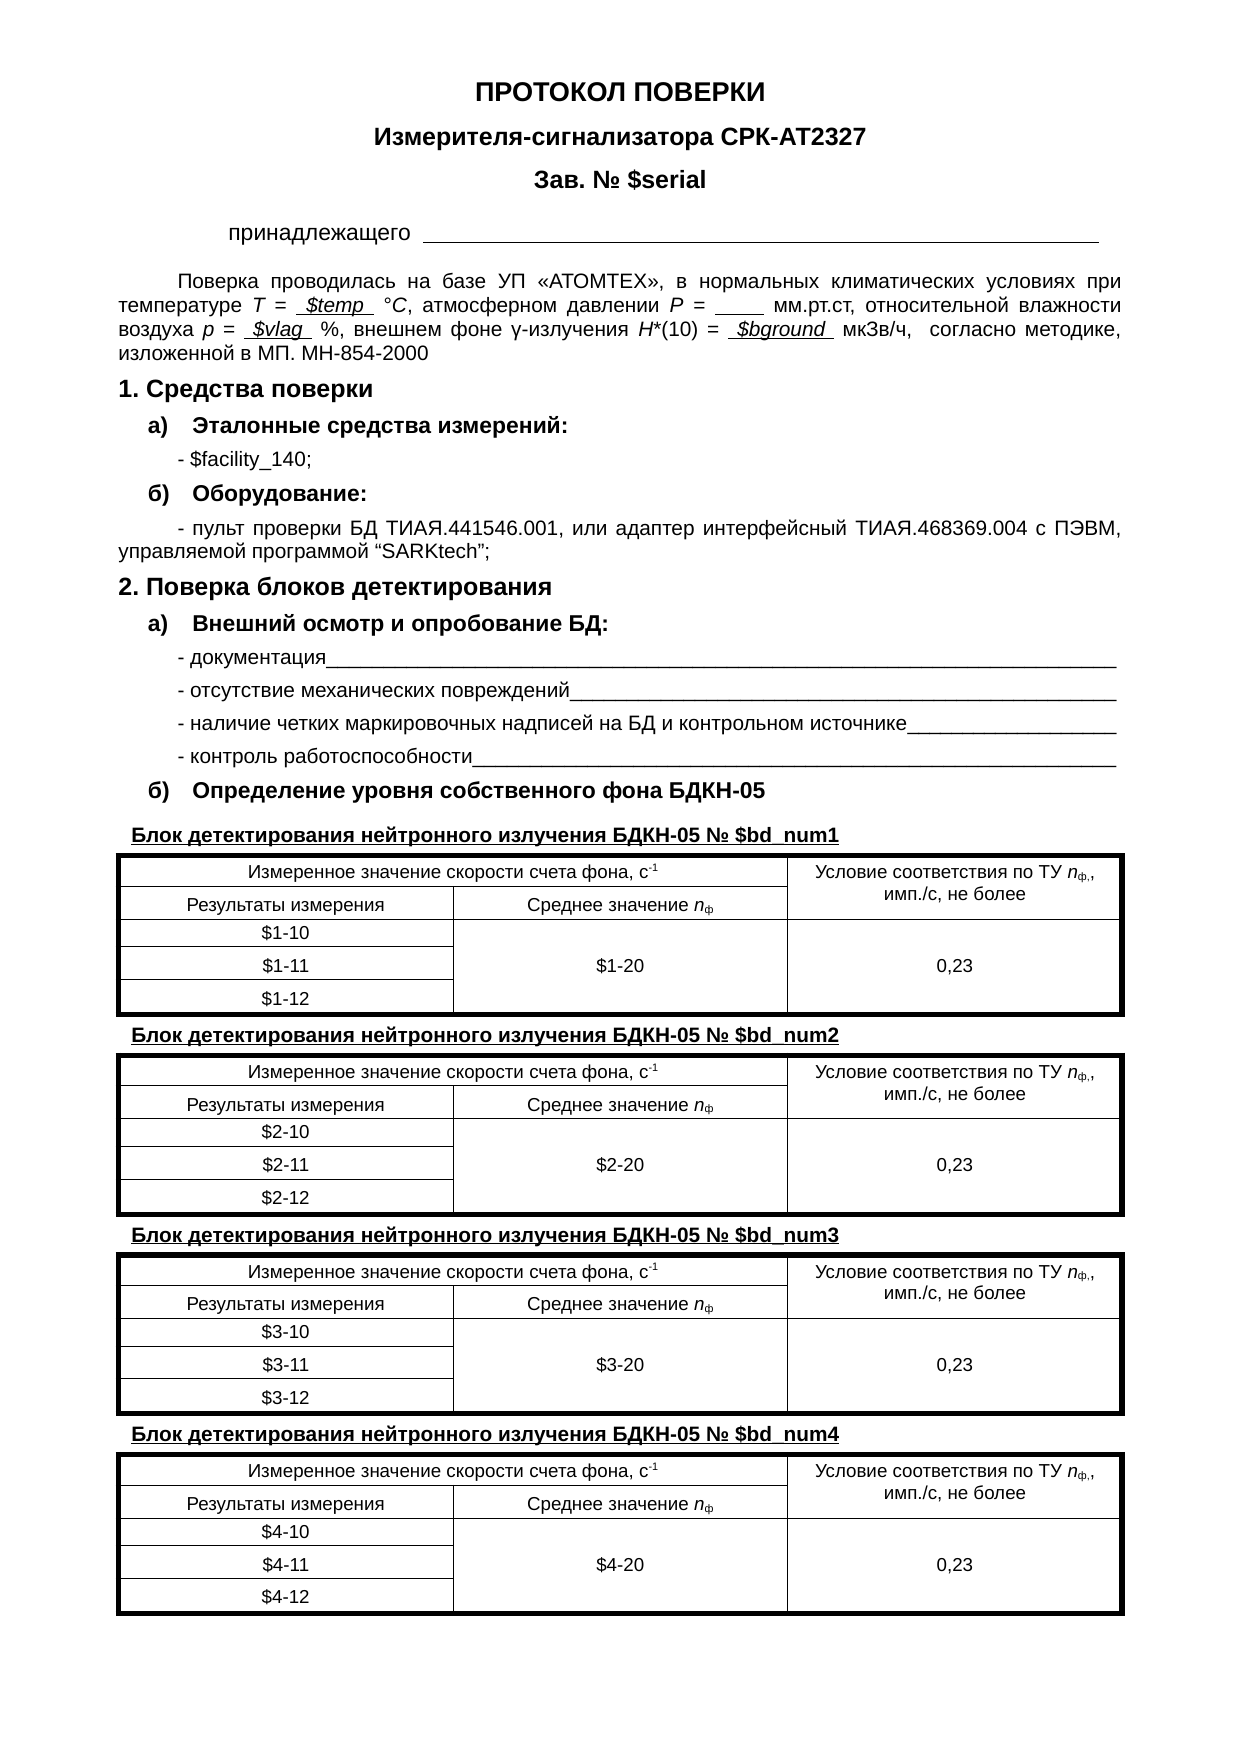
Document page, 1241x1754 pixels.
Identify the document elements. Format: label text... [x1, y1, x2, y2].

table_cell 0,23 [788, 920, 1119, 1012]
text а) Внешний осмотр и опробование БД: [118, 610, 1122, 636]
table_cell 0,23 [788, 1319, 1119, 1411]
table_header Блок детектирования нейтронного излучения БДКН-05 № $bd_num3 [118, 1217, 1122, 1252]
table_cell $4-10 [121, 1519, 453, 1545]
table_cell Среднее значение nф [454, 1486, 787, 1517]
table_cell $2-10 [121, 1119, 453, 1146]
table_cell 0,23 [788, 1519, 1119, 1611]
table_cell Измеренное значение скорости счета фона, с-1 [121, 1058, 787, 1085]
table_cell Измеренное значение скорости счета фона, с-1 [121, 1258, 787, 1285]
table_cell Условие соответствия по ТУ nф,, имп./с, не более [788, 1258, 1119, 1318]
table_cell $4-12 [121, 1579, 453, 1611]
table_cell $4-20 [454, 1519, 787, 1611]
table_cell $2-11 [121, 1147, 453, 1179]
table_cell $3-11 [121, 1347, 453, 1378]
text - пульт проверки БД ТИАЯ.441546.001, или адаптер интерфейсный ТИАЯ.468369.004 с ПЭВМ, управляемой программой “SARKtech”; [118, 515, 1122, 563]
text 1. Средства поверки [118, 374, 1122, 403]
table_cell Среднее значение nф [454, 1286, 787, 1318]
table_header Блок детектирования нейтронного излучения БДКН-05 № $bd_num2 [118, 1017, 1122, 1053]
table_cell Результаты измерения [121, 1286, 453, 1318]
text - наличие четких маркировочных надписей на БД и контрольном источнике [118, 711, 1122, 735]
text б) Определение уровня собственного фона БДКН-05 [118, 777, 1122, 803]
text б) Оборудование: [118, 480, 1122, 506]
table_cell $1-20 [454, 920, 787, 1012]
table_header Блок детектирования нейтронного излучения БДКН-05 № $bd_num1 [118, 818, 1122, 853]
text а) Эталонные средства измерений: [118, 412, 1122, 438]
table_cell $1-10 [121, 920, 453, 946]
table_cell Условие соответствия по ТУ nф,, имп./с, не более [788, 1457, 1119, 1517]
table_cell Измеренное значение скорости счета фона, с-1 [121, 858, 787, 886]
table_cell Среднее значение nф [454, 887, 787, 919]
table_cell Среднее значение nф [454, 1086, 787, 1118]
table_cell $2-12 [121, 1180, 453, 1212]
table_cell $4-11 [121, 1546, 453, 1578]
text Измерителя-сигнализатора СРК-АТ2327 [118, 122, 1122, 151]
table_header Блок детектирования нейтронного излучения БДКН-05 № $bd_num4 [118, 1416, 1122, 1452]
table_cell $1-11 [121, 947, 453, 979]
table_cell $1-12 [121, 980, 453, 1012]
table_cell $3-10 [121, 1319, 453, 1346]
table_cell Результаты измерения [121, 1486, 453, 1517]
table_cell Измеренное значение скорости счета фона, с-1 [121, 1457, 787, 1484]
table_cell $3-12 [121, 1379, 453, 1411]
table_cell Условие соответствия по ТУ nф,, имп./с, не более [788, 858, 1119, 919]
table_cell $3-20 [454, 1319, 787, 1411]
text - $facility_140; [118, 447, 1122, 471]
text - контроль работоспособности [118, 744, 1122, 768]
text Измерипринадлежащего . . [118, 217, 1122, 246]
table_cell Результаты измерения [121, 1086, 453, 1118]
text - отсутствие механических повреждений [118, 678, 1122, 702]
text ПРОТОКОЛ ПОВЕРКИ [118, 76, 1122, 108]
text 2. Поверка блоков детектирования [118, 572, 1122, 601]
table_cell 0,23 [788, 1119, 1119, 1212]
table_cell Условие соответствия по ТУ nф,, имп./с, не более [788, 1058, 1119, 1118]
text - документация [118, 645, 1122, 669]
text Поверка проводилась на базе УП «АТОМТЕХ», в нормальных климатических условиях при температуре Т = $temp °С, атмосферном давлении Р = мм.рт.ст, относительной влажности воздуха р = $vlag %, внешнем фоне γ-излучения H*(10) = $bground мкЗв/ч, согласно методике, изложенной в МП. МН-854-2000 [118, 269, 1122, 365]
table_cell Результаты измерения [121, 887, 453, 919]
table_cell $2-20 [454, 1119, 787, 1212]
text Зав. № $serial [118, 165, 1122, 194]
